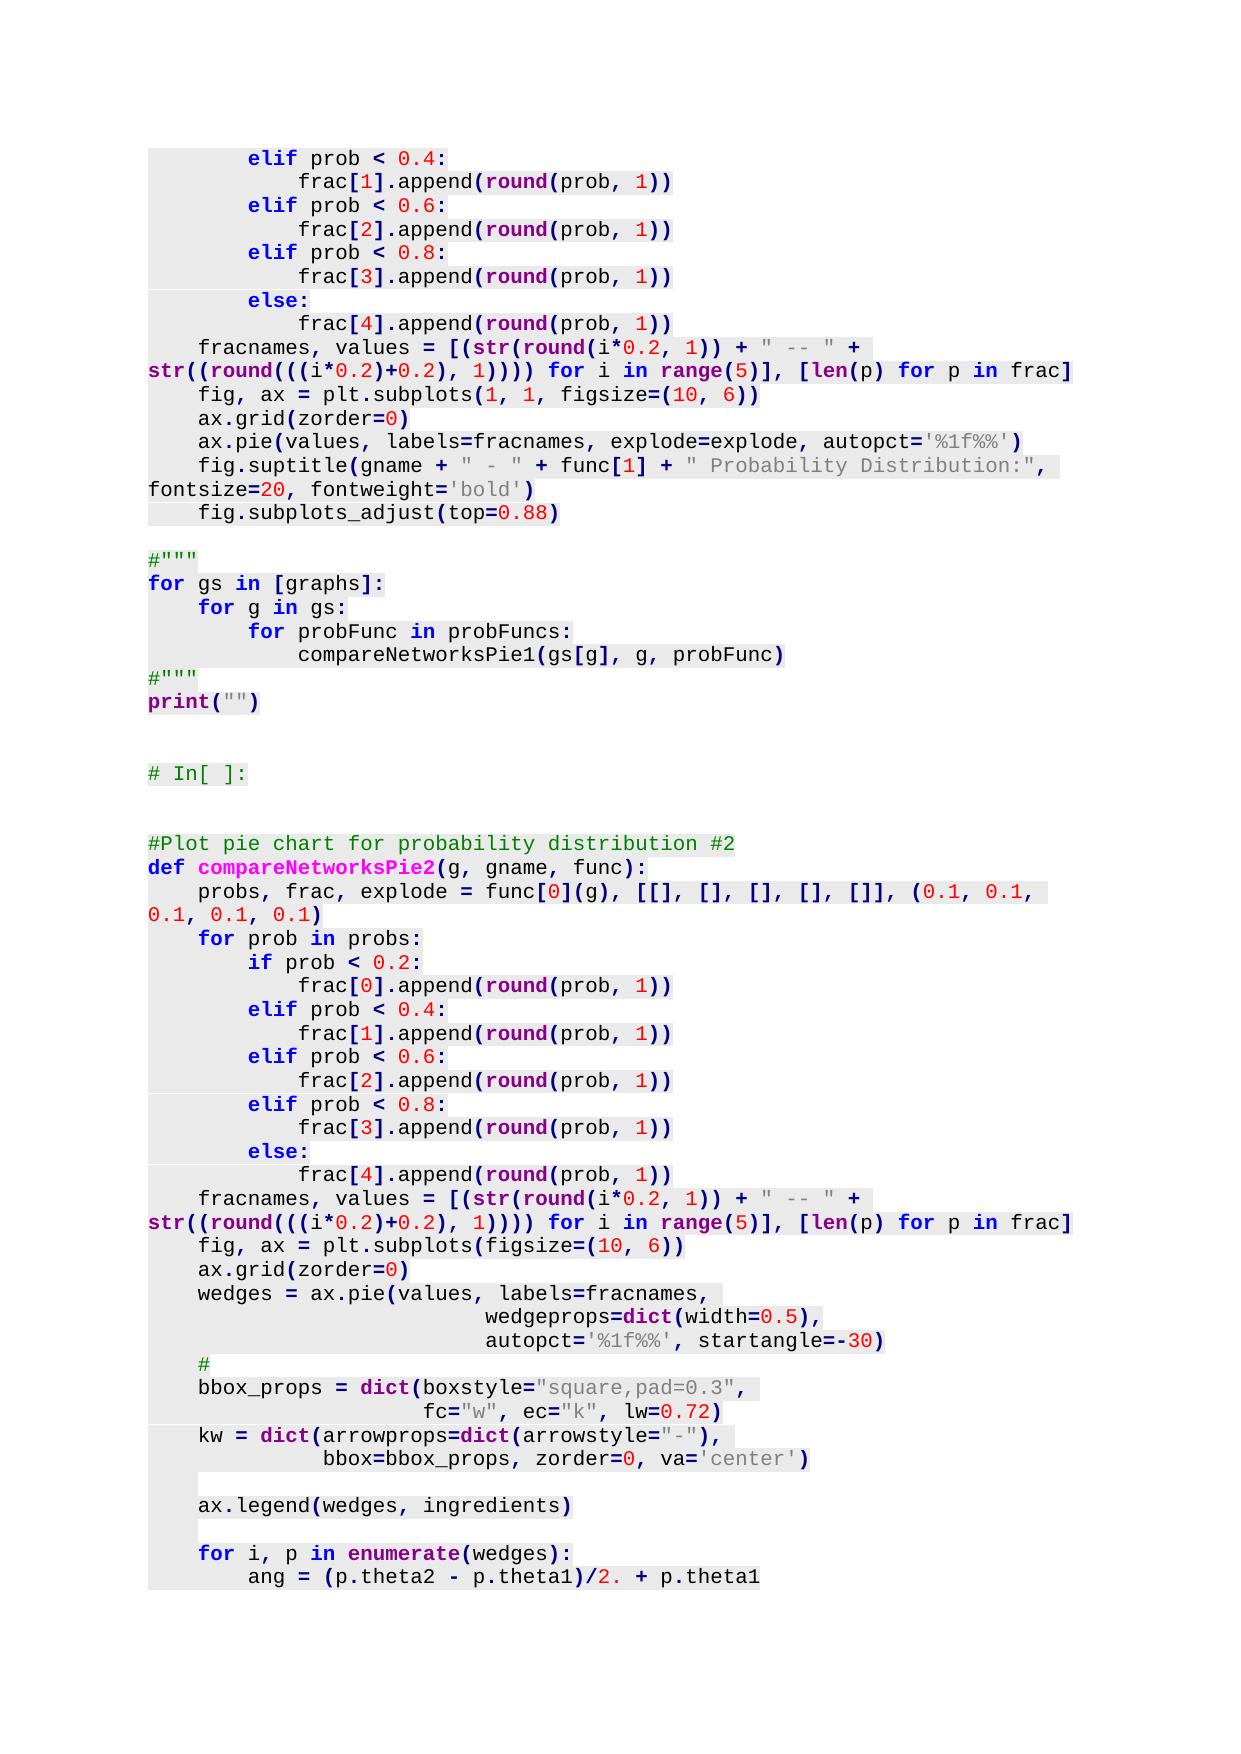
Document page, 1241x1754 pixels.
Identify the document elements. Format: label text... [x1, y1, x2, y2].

text if prob < 0.2: [148, 952, 1092, 975]
text probs, frac, explode = func[0](g), [[], [], [], [], []], (0.1, 0.1, 0.1, 0.1, 0.1) [148, 881, 1092, 928]
text else: [148, 1141, 1092, 1164]
text compareNetworksPie1(gs[g], g, probFunc) [148, 644, 1092, 668]
text #Plot pie chart for probability distribution #2 [148, 833, 1092, 857]
text fc="w", ec="k", lw=0.72) [148, 1401, 1092, 1424]
text # [148, 1354, 1092, 1377]
text fig.suptitle(gname + " - " + func[1] + " Probability Distribution:", fontsize=20, fontweight='bold') [148, 455, 1092, 502]
text else: [148, 289, 1092, 313]
text autopct='%1f%%', startangle=-30) [148, 1330, 1092, 1354]
text kw = dict(arrowprops=dict(arrowstyle="-"), [148, 1424, 1092, 1448]
text for gs in [graphs]: [148, 573, 1092, 597]
text for prob in probs: [148, 928, 1092, 952]
text #""" [148, 550, 1092, 573]
text frac[2].append(round(prob, 1)) [148, 1070, 1092, 1093]
text frac[4].append(round(prob, 1)) [148, 1164, 1092, 1188]
text ax.grid(zorder=0) [148, 408, 1092, 431]
text bbox=bbox_props, zorder=0, va='center') [148, 1448, 1092, 1472]
text ax.grid(zorder=0) [148, 1259, 1092, 1283]
text # In[ ]: [148, 762, 1092, 786]
text fig, ax = plt.subplots(figsize=(10, 6)) [148, 1235, 1092, 1259]
text print("") [148, 692, 1092, 715]
text fracnames, values = [(str(round(i*0.2, 1)) + " -- " + str((round(((i*0.2)+0.2), 1)))) for i in range(5)], [len(p) for p in frac] [148, 1188, 1092, 1235]
text frac[1].append(round(prob, 1)) [148, 171, 1092, 195]
text elif prob < 0.8: [148, 1093, 1092, 1117]
text fig, ax = plt.subplots(1, 1, figsize=(10, 6)) [148, 384, 1092, 408]
text wedges = ax.pie(values, labels=fracnames, [148, 1283, 1092, 1306]
text frac[3].append(round(prob, 1)) [148, 1117, 1092, 1141]
text elif prob < 0.4: [148, 999, 1092, 1023]
text frac[1].append(round(prob, 1)) [148, 1023, 1092, 1046]
text ang = (p.theta2 - p.theta1)/2. + p.theta1 [148, 1566, 1092, 1590]
text fig.subplots_adjust(top=0.88) [148, 502, 1092, 526]
text elif prob < 0.4: [148, 148, 1092, 171]
text elif prob < 0.6: [148, 1046, 1092, 1070]
text frac[4].append(round(prob, 1)) [148, 313, 1092, 337]
text frac[0].append(round(prob, 1)) [148, 975, 1092, 999]
text ax.pie(values, labels=fracnames, explode=explode, autopct='%1f%%') [148, 431, 1092, 455]
text ax.legend(wedges, ingredients) [148, 1496, 1092, 1519]
text for i, p in enumerate(wedges): [148, 1543, 1092, 1566]
text def compareNetworksPie2(g, gname, func): [148, 857, 1092, 881]
text frac[3].append(round(prob, 1)) [148, 266, 1092, 289]
text elif prob < 0.8: [148, 242, 1092, 266]
text for g in gs: [148, 597, 1092, 621]
text elif prob < 0.6: [148, 195, 1092, 219]
text fracnames, values = [(str(round(i*0.2, 1)) + " -- " + str((round(((i*0.2)+0.2), 1)))) for i in range(5)], [len(p) for p in frac] [148, 337, 1092, 384]
text frac[2].append(round(prob, 1)) [148, 219, 1092, 242]
text #""" [148, 668, 1092, 692]
text wedgeprops=dict(width=0.5), [148, 1306, 1092, 1330]
text bbox_props = dict(boxstyle="square,pad=0.3", [148, 1377, 1092, 1401]
text for probFunc in probFuncs: [148, 621, 1092, 644]
